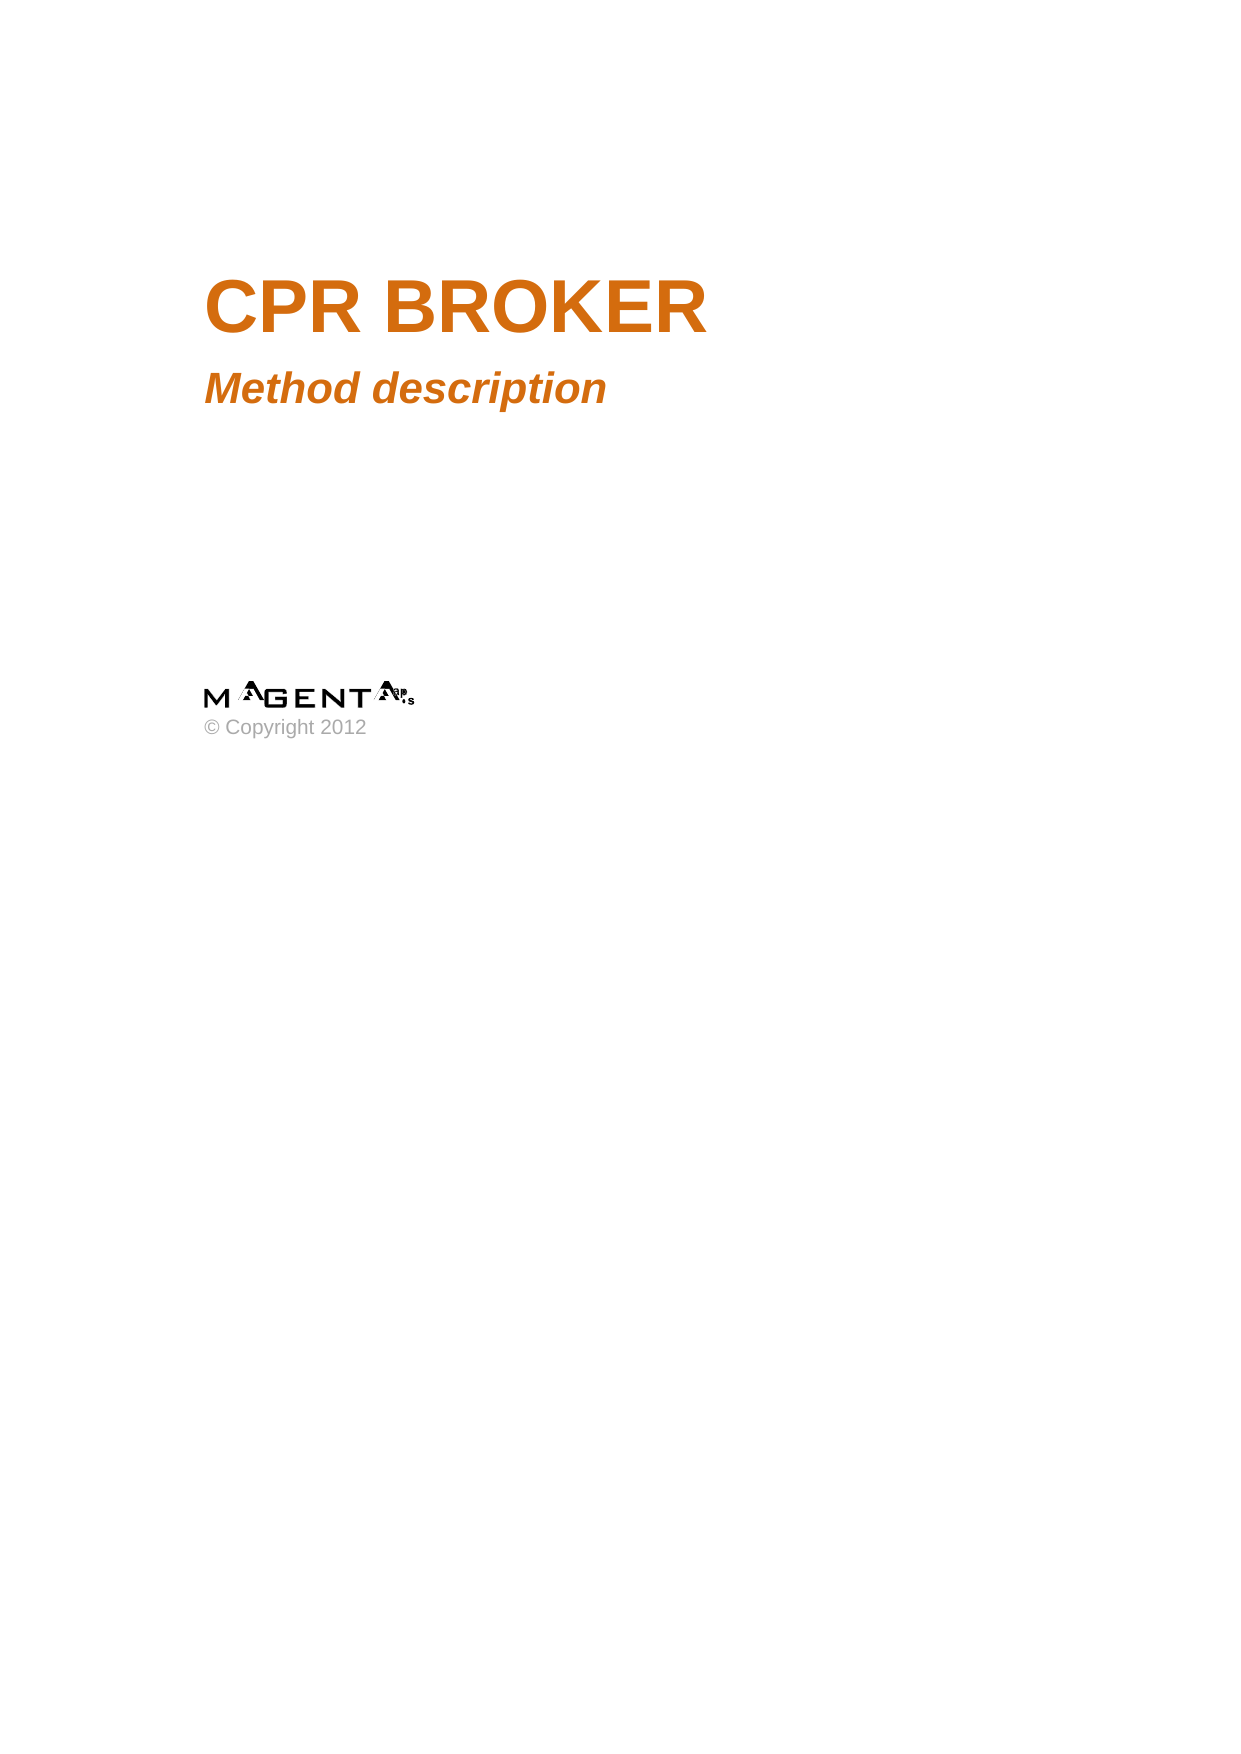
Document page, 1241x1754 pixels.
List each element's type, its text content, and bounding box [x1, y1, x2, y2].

text © Copyright 2012 [204, 715, 1036, 739]
subtitle Method description [204, 363, 1036, 413]
title CPR Broker [204, 262, 1036, 348]
